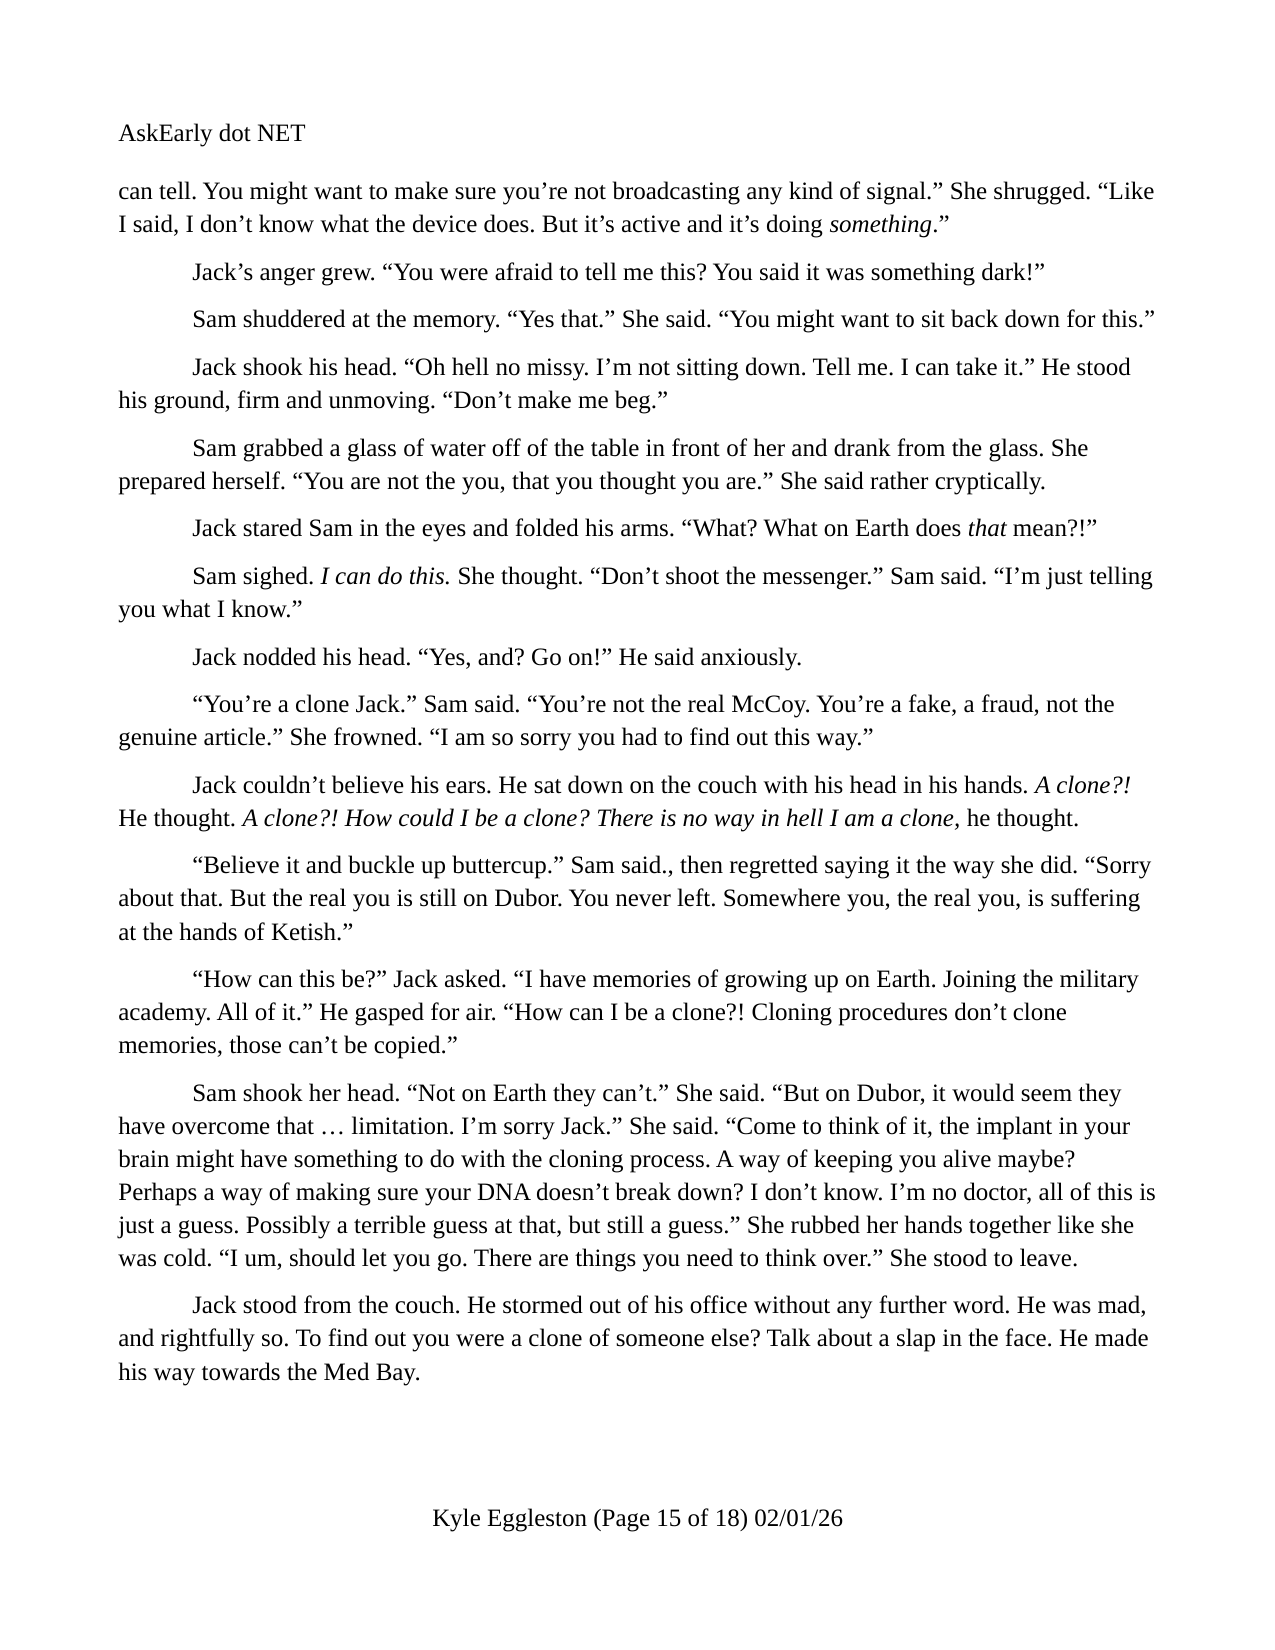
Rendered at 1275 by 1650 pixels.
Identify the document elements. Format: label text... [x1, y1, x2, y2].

text can tell. You might want to make sure you’re not broadcasting any kind of signal.” She shrugged. “Like I said, I don’t know what the device does. But it’s active and it’s doing something.” [118, 176, 1157, 238]
text Sam shook her head. “Not on Earth they can’t.” She said. “But on Dubor, it would seem they have overcome that … limitation. I’m sorry Jack.” She said. “Come to think of it, the implant in your brain might have something to do with the cloning process. A way of keeping you alive maybe? Perhaps a way of making sure your DNA doesn’t break down? I don’t know. I’m no doctor, all of this is just a guess. Possibly a terrible guess at that, but still a guess.” She rubbed her hands together like she was cold. “I um, should let you go. There are things you need to think over.” She stood to leave. [118, 1078, 1157, 1272]
text Jack nodded his head. “Yes, and? Go on!” He said anxiously. [118, 642, 1157, 670]
text Sam shuddered at the memory. “Yes that.” She said. “You might want to sit back down for this.” [118, 304, 1157, 333]
text Jack’s anger grew. “You were afraid to tell me this? You said it was something dark!” [118, 257, 1157, 286]
text Jack stared Sam in the eyes and folded his arms. “What? What on Earth does that mean?!” [118, 513, 1157, 542]
text “How can this be?” Jack asked. “I have memories of growing up on Earth. Joining the military academy. All of it.” He gasped for air. “How can I be a clone?! Cloning procedures don’t clone memories, those can’t be copied.” [118, 964, 1157, 1059]
text “Believe it and buckle up buttercup.” Sam said., then regretted saying it the way she did. “Sorry about that. But the real you is still on Dubor. You never left. Somewhere you, the real you, is suffering at the hands of Ketish.” [118, 851, 1157, 945]
text Jack couldn’t believe his ears. He sat down on the couch with his head in his hands. A clone?! He thought. A clone?! How could I be a clone? There is no way in hell I am a clone, he thought. [118, 770, 1157, 832]
text Sam grabbed a glass of water off of the table in front of her and drank from the glass. She prepared herself. “You are not the you, that you thought you are.” She said rather cryptically. [118, 433, 1157, 494]
text Jack stood from the couch. He stormed out of his office without any further word. He was mad, and rightfully so. To find out you were a clone of someone else? Talk about a slap in the face. He made his way towards the Med Bay. [118, 1291, 1157, 1385]
text Jack shook his head. “Oh hell no missy. I’m not sitting down. Tell me. I can take it.” He stood his ground, firm and unmoving. “Don’t make me beg.” [118, 352, 1157, 414]
text “You’re a clone Jack.” Sam said. “You’re not the real McCoy. You’re a fake, a fraud, not the genuine article.” She frowned. “I am so sorry you had to find out this way.” [118, 689, 1157, 751]
text Sam sighed. I can do this. She thought. “Don’t shoot the messenger.” Sam said. “I’m just telling you what I know.” [118, 561, 1157, 623]
